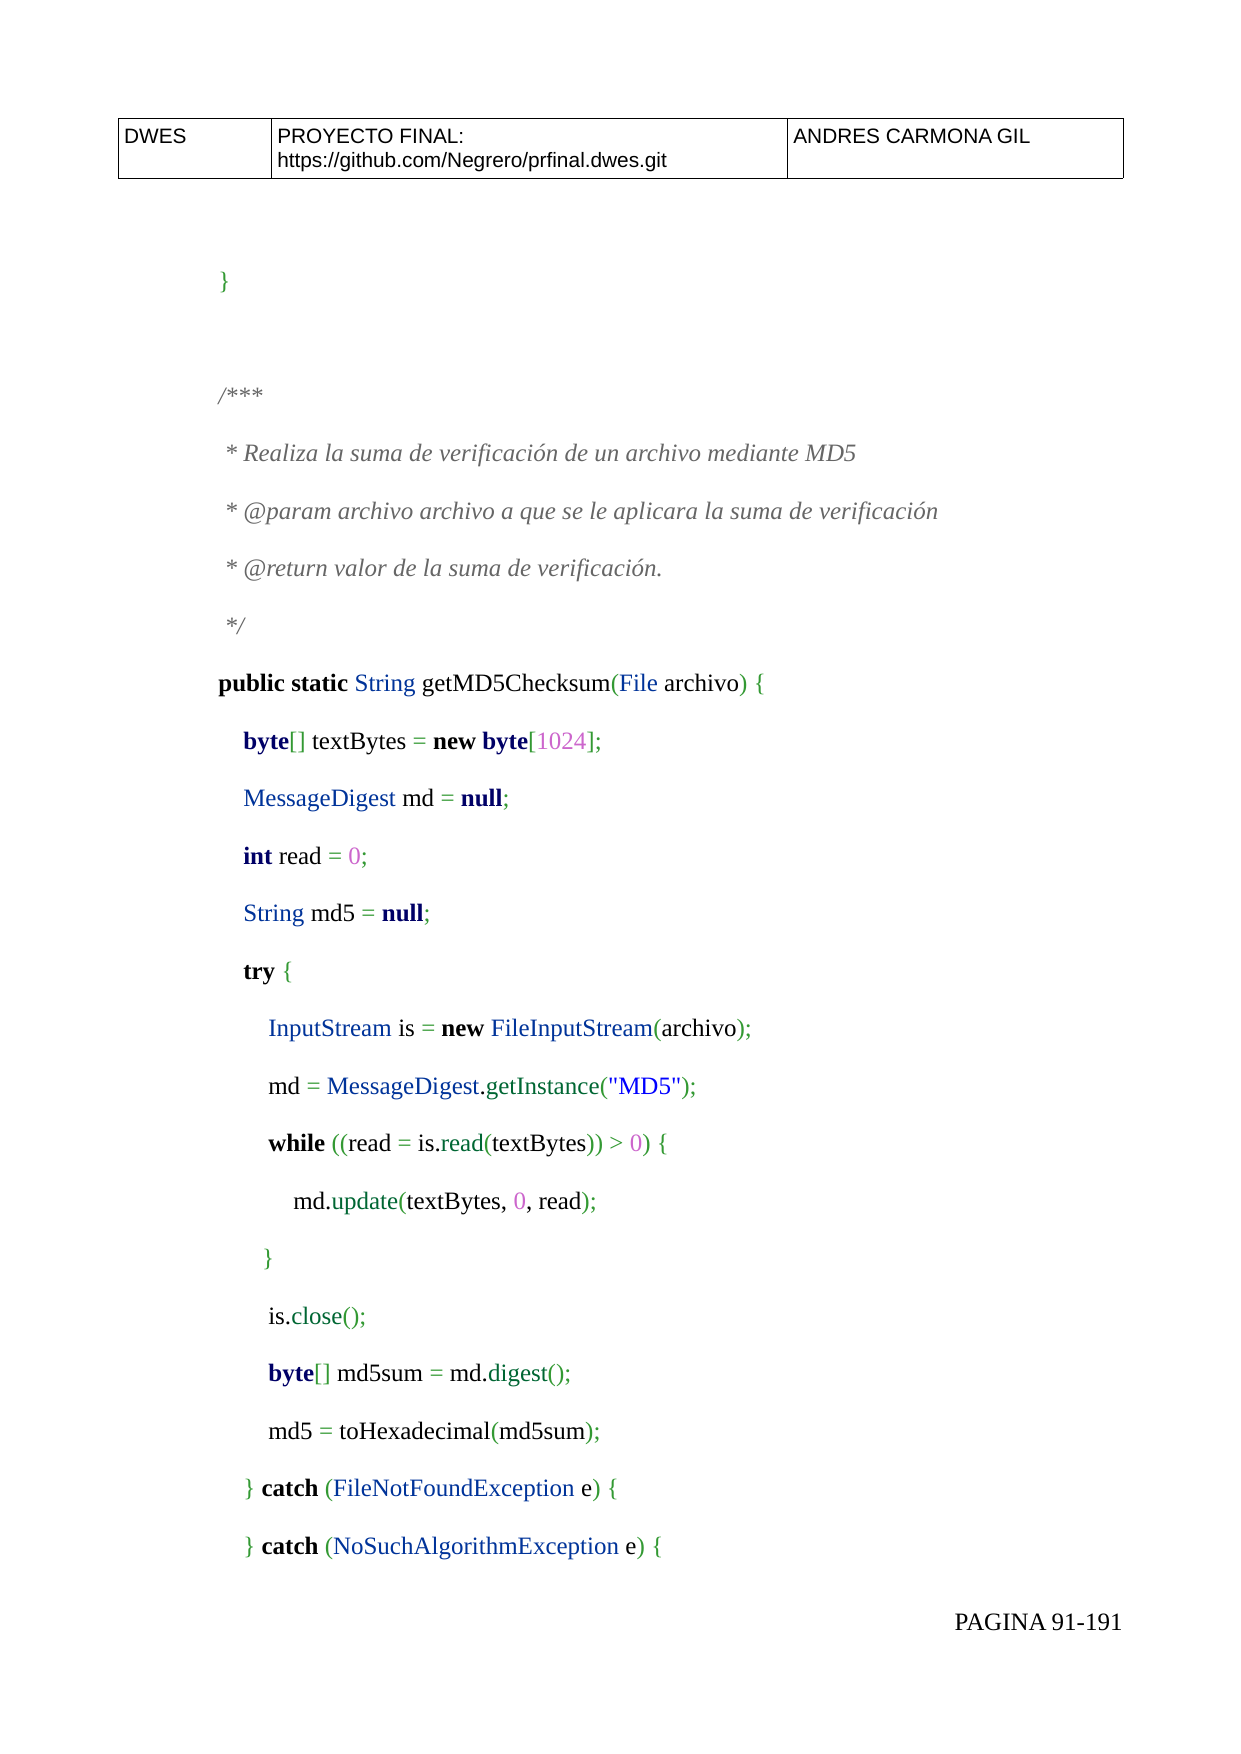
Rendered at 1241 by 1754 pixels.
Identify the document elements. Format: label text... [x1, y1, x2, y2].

text md = MessageDigest.getInstance("MD5"); [118, 1071, 1122, 1099]
text * @return valor de la suma de verificación. [118, 553, 1122, 582]
text * Realiza la suma de verificación de un archivo mediante MD5 [118, 438, 1122, 467]
text public static String getMD5Checksum(File archivo) { [118, 668, 1122, 697]
text */ [118, 611, 1122, 639]
text MessageDigest md = null; [118, 783, 1122, 812]
text String md5 = null; [118, 898, 1122, 927]
text } catch (NoSuchAlgorithmException e) { [118, 1531, 1122, 1559]
text try { [118, 956, 1122, 984]
text md5 = toHexadecimal(md5sum); [118, 1416, 1122, 1444]
text byte[] md5sum = md.digest(); [118, 1358, 1122, 1387]
text } [118, 1243, 1122, 1272]
text InputStream is = new FileInputStream(archivo); [118, 1013, 1122, 1042]
text md.update(textBytes, 0, read); [118, 1186, 1122, 1214]
text * @param archivo archivo a que se le aplicara la suma de verificación [118, 496, 1122, 524]
text while ((read = is.read(textBytes)) > 0) { [118, 1128, 1122, 1157]
text byte[] textBytes = new byte[1024]; [118, 726, 1122, 754]
text int read = 0; [118, 841, 1122, 869]
text is.close(); [118, 1301, 1122, 1329]
text /*** [118, 381, 1122, 409]
text } catch (FileNotFoundException e) { [118, 1473, 1122, 1502]
text } [118, 266, 1122, 294]
